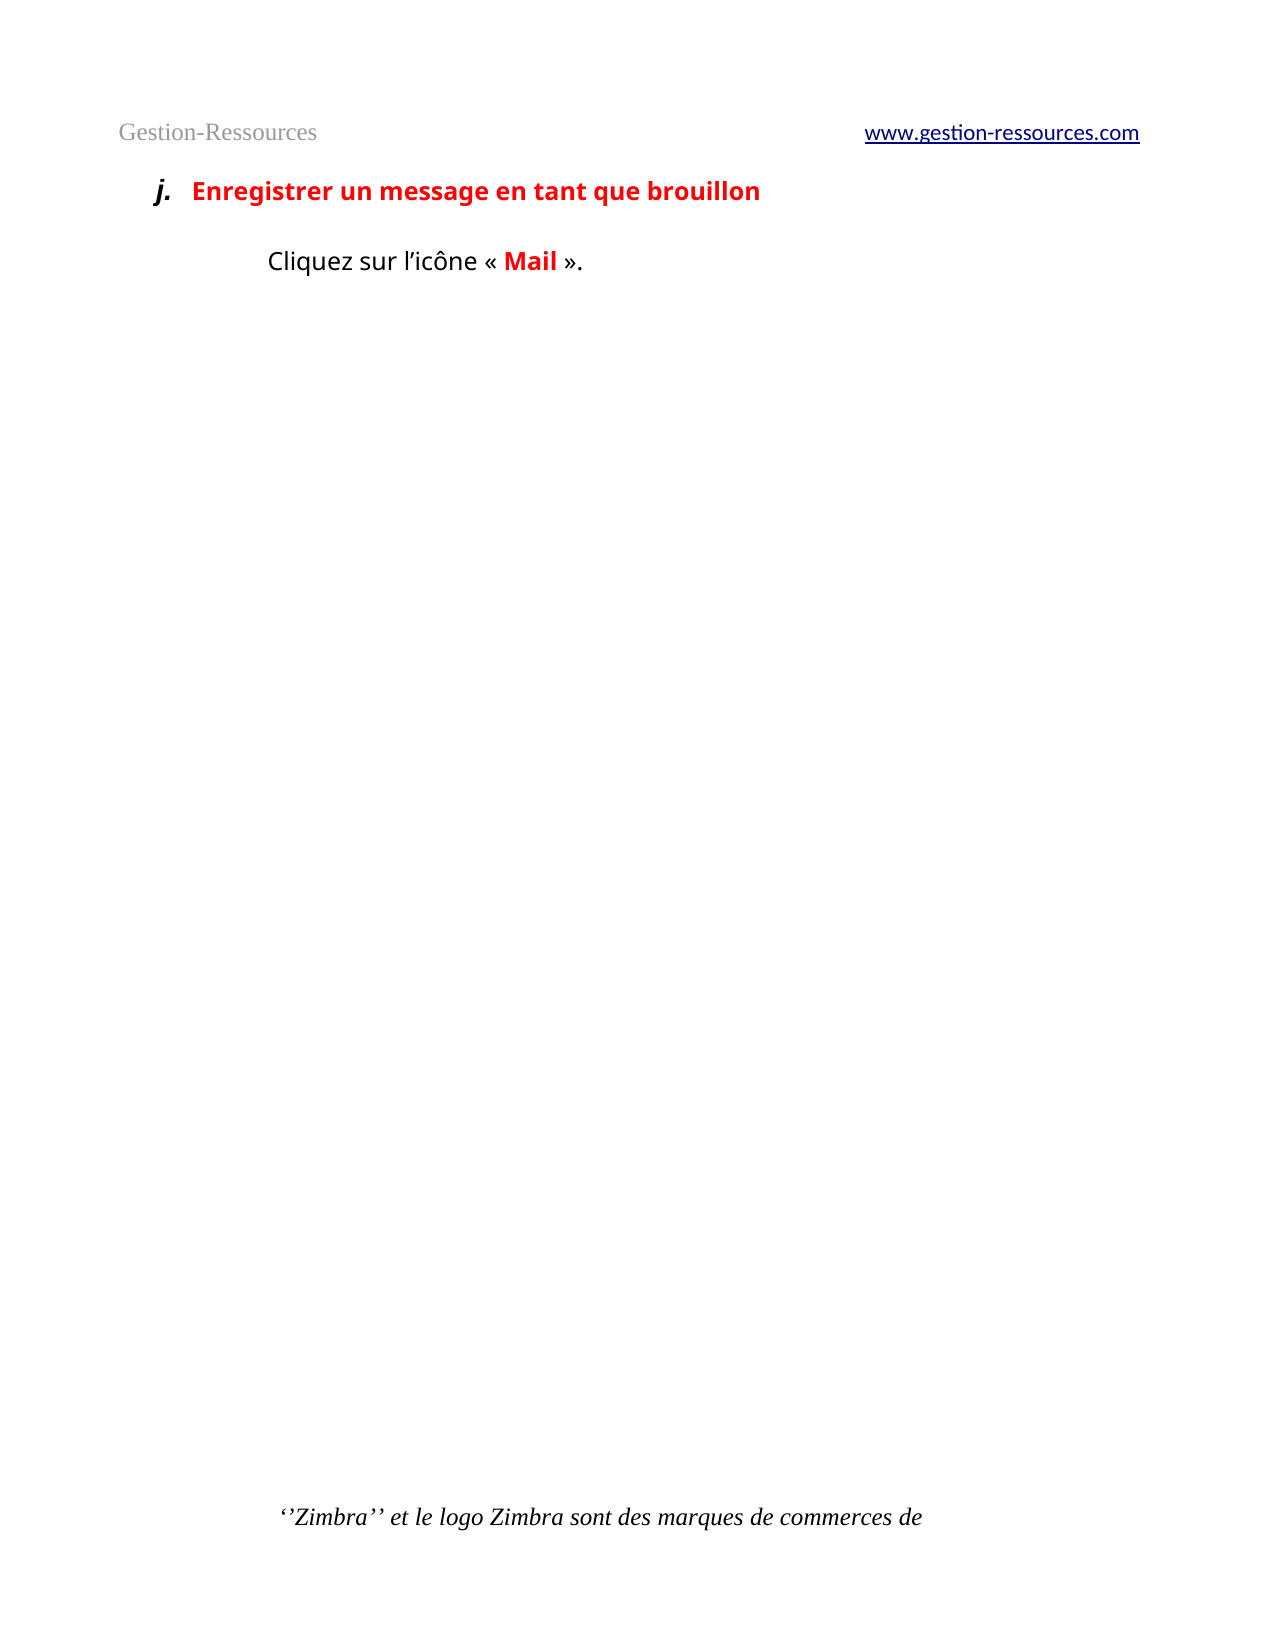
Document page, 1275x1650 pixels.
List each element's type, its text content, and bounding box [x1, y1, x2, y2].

text j. Enregistrer un message en tant que brouillon [156, 173, 1171, 208]
text Cliquez sur l’icône « Mail ». [267, 244, 1171, 278]
